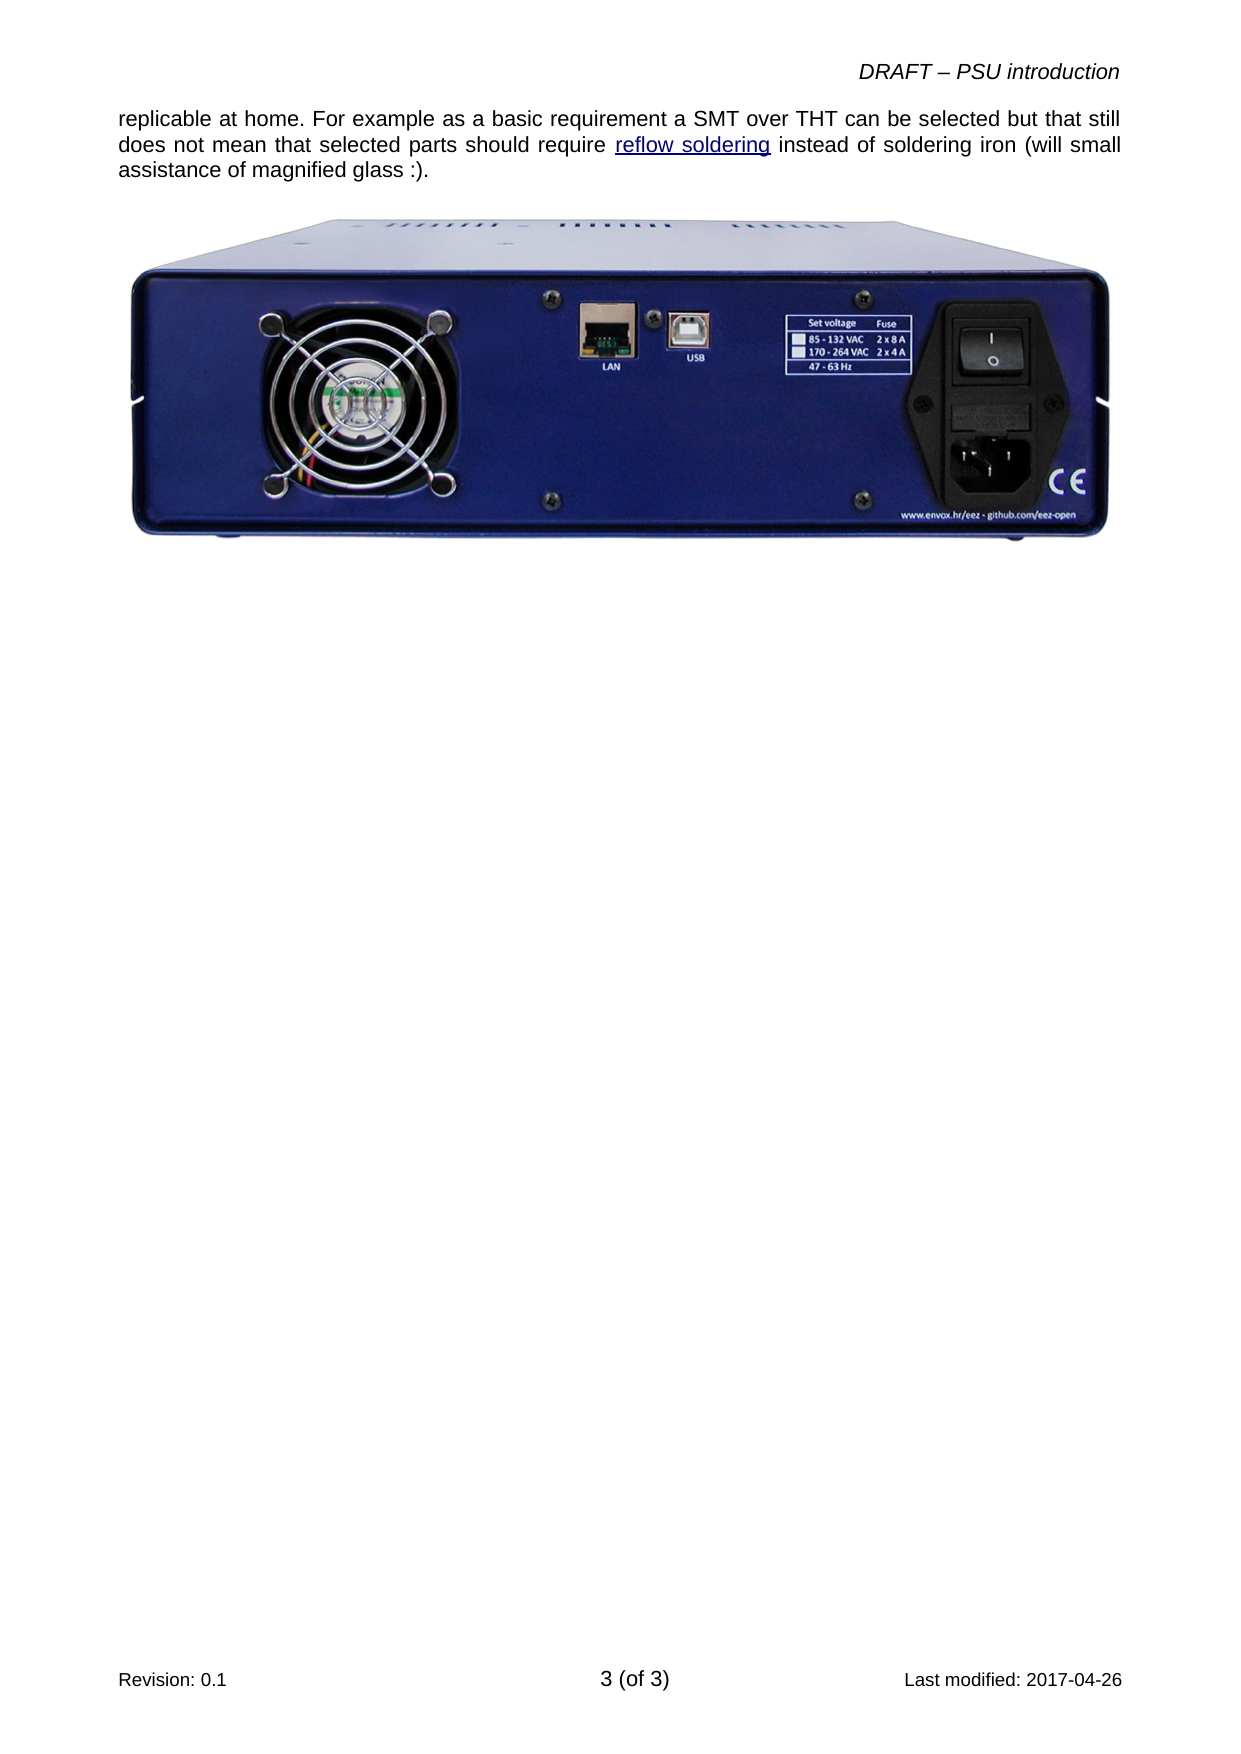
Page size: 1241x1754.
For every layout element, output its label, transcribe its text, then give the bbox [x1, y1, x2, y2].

picture [118, 207, 1123, 556]
text replicable at home. For example as a basic requirement a SMT over THT can be selected but that still does not mean that selected parts should require reflow soldering instead of soldering iron (will small assistance of magnified glass :). [118, 106, 1122, 182]
